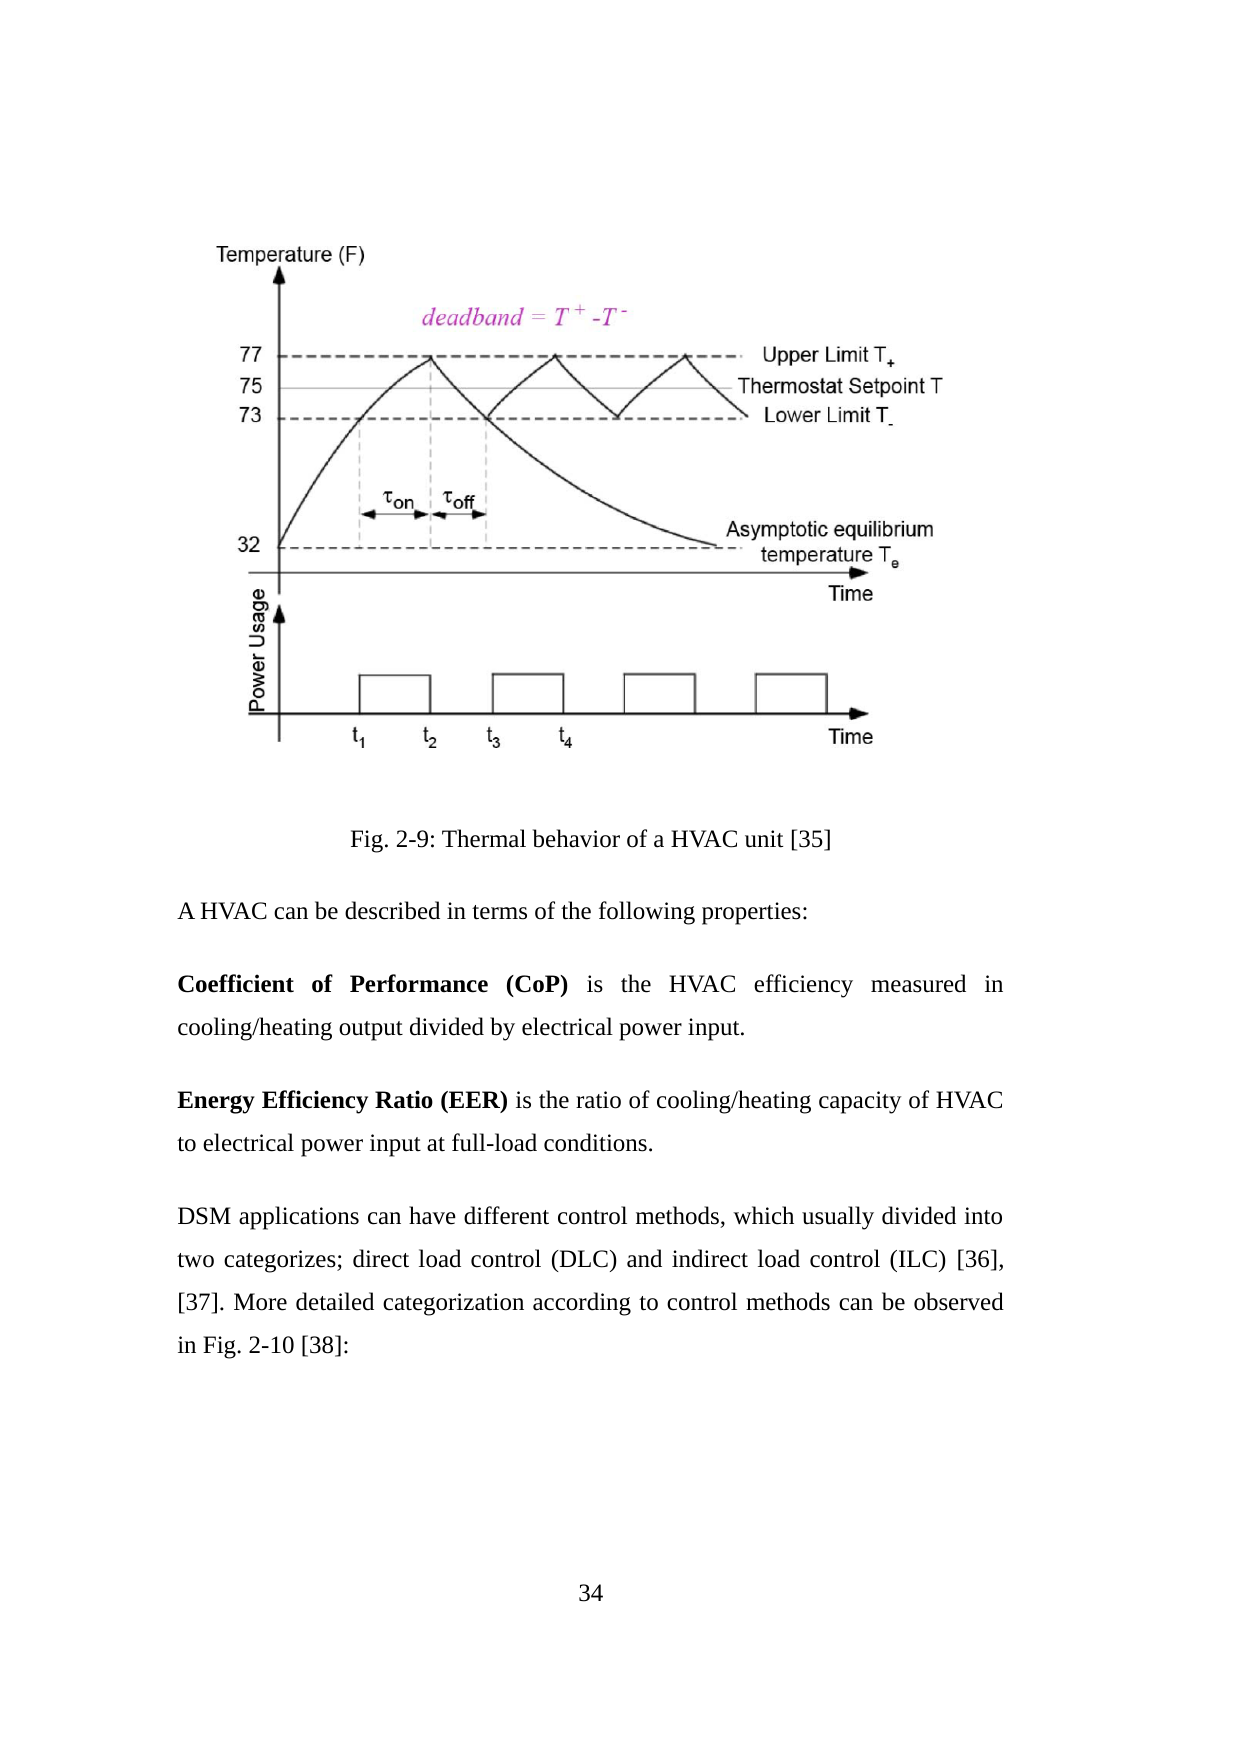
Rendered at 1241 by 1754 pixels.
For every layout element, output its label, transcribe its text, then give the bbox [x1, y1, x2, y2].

text Fig. 2-9: Thermal behavior of a HVAC unit [35]⁠ [177, 824, 1004, 852]
list DSM applications can have different control methods, which usually divided into two categorizes; direct load control (DLC) and indirect load control (ILC) [36]⁠, [37]⁠. More detailed categorization according to control methods can be observed in Fig. 2-10 [38]⁠: [177, 1201, 1004, 1359]
text Coefficient of Performance (CoP) is the HVAC efficiency measured in cooling/heating output divided by electrical power input. [177, 969, 1004, 1041]
text A HVAC can be described in terms of the following properties: [177, 896, 1004, 925]
text Energy Efficiency Ratio (EER) is the ratio of cooling/heating capacity of HVAC to electrical power input at full-load conditions. [177, 1085, 1004, 1157]
picture [177, 219, 1005, 791]
